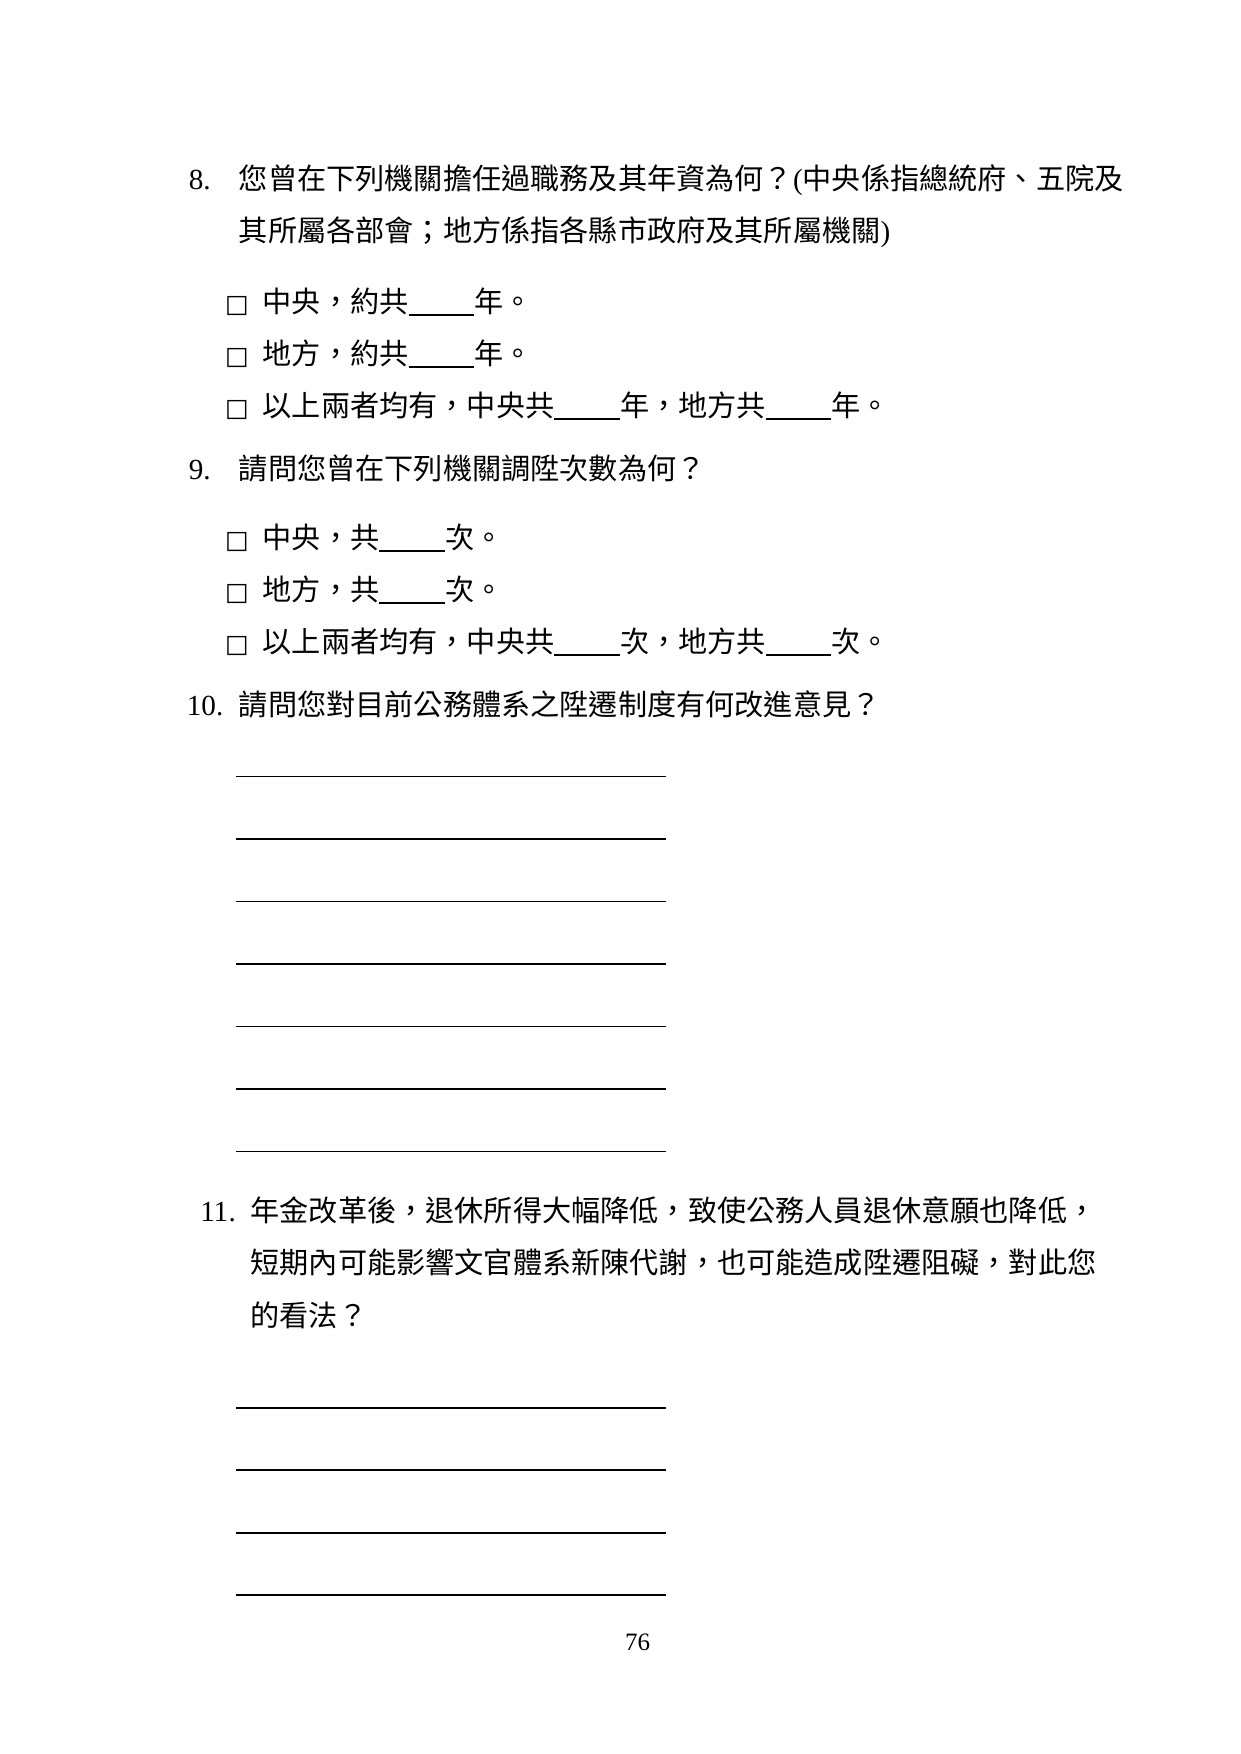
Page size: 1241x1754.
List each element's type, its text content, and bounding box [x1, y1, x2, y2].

list 以上兩者均有，中央共 次，地方共 次。 [225, 611, 1125, 663]
list 地方，約共 年。 [225, 323, 1125, 375]
list 以上兩者均有，中央共 年，地方共 年。 [225, 375, 1125, 427]
list 年金改革後，退休所得大幅降低，致使公務人員退休意願也降低，短期內可能影響文官體系新陳代謝，也可能造成陞遷阻礙，對此您的看法？ [200, 1180, 1125, 1336]
list 中央，約共 年。 [225, 271, 1125, 323]
list 地方，共 次。 [225, 559, 1125, 611]
list 請問您對目前公務體系之陞遷制度有何改進意見？ [187, 682, 1125, 724]
list 中央，共 次。 [225, 507, 1125, 559]
list 您曾在下列機關擔任過職務及其年資為何？(中央係指總統府、五院及其所屬各部會；地方係指各縣市政府及其所屬機關) [188, 148, 1125, 252]
list 請問您曾在下列機關調陞次數為何？ [188, 446, 1125, 488]
